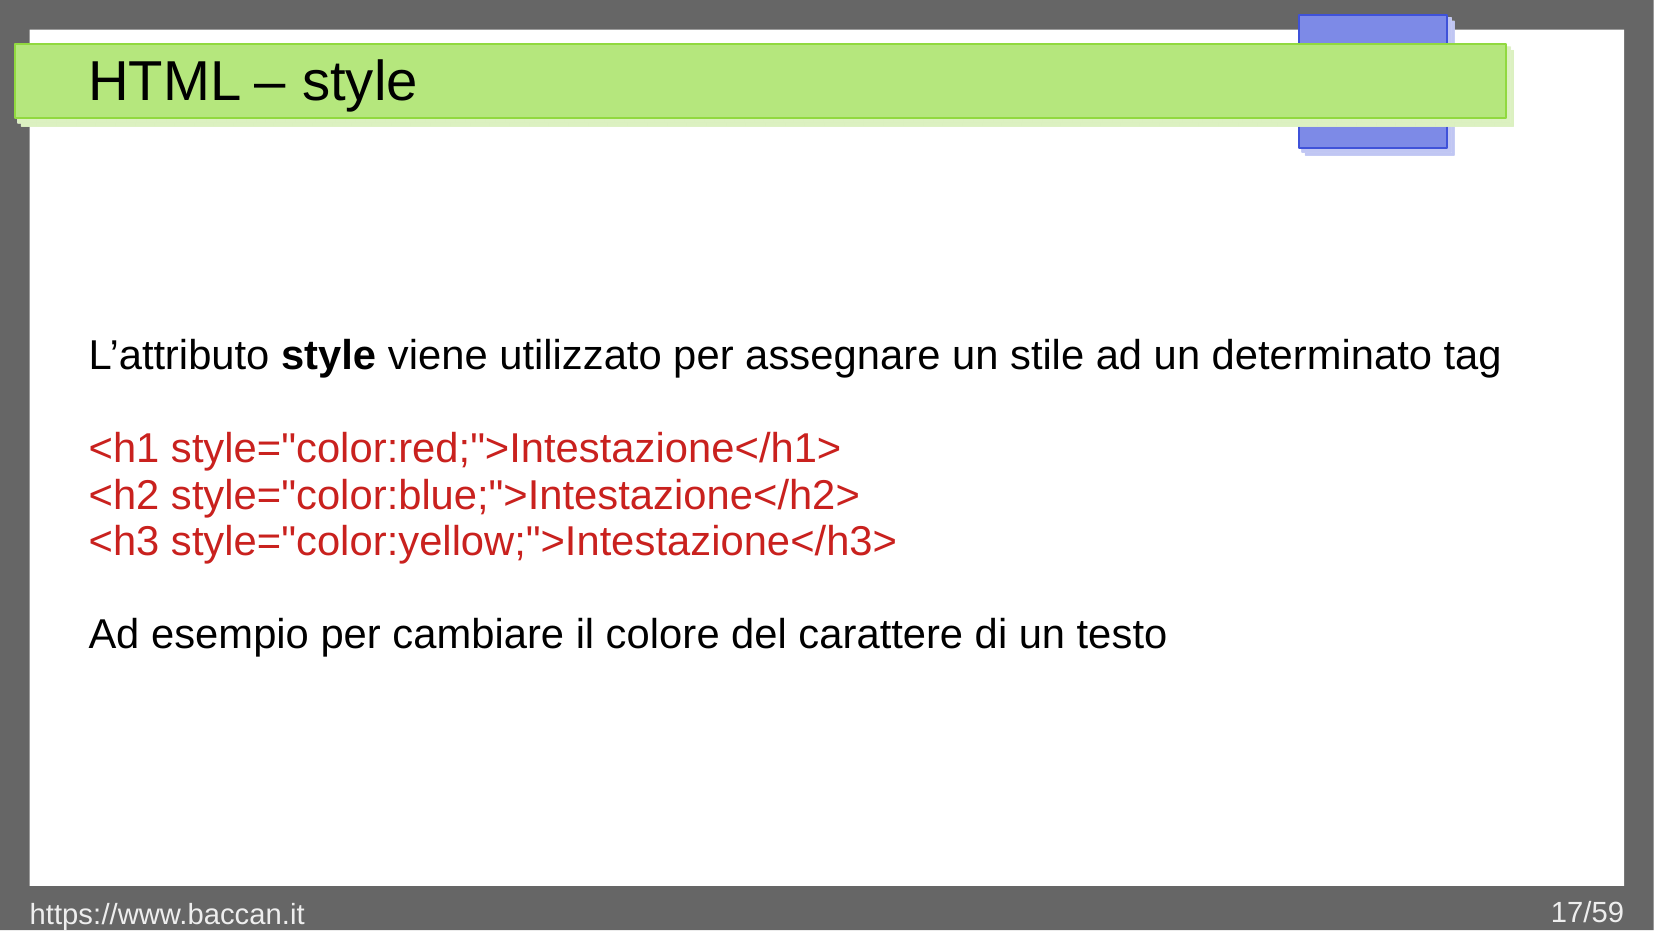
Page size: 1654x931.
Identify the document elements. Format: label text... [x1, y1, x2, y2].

text_box L’attributo style viene utilizzato per assegnare un stile ad un determinato tag <h1 style="color:red;">Intestazione</h1> <h2 style="color:blue;">Intestazione</h2> <h3 style="color:yellow;">Intestazione</h3> Ad esempio per cambiare il colore del carattere di un testo [88, 169, 1565, 821]
title HTML – style [88, 44, 1506, 119]
